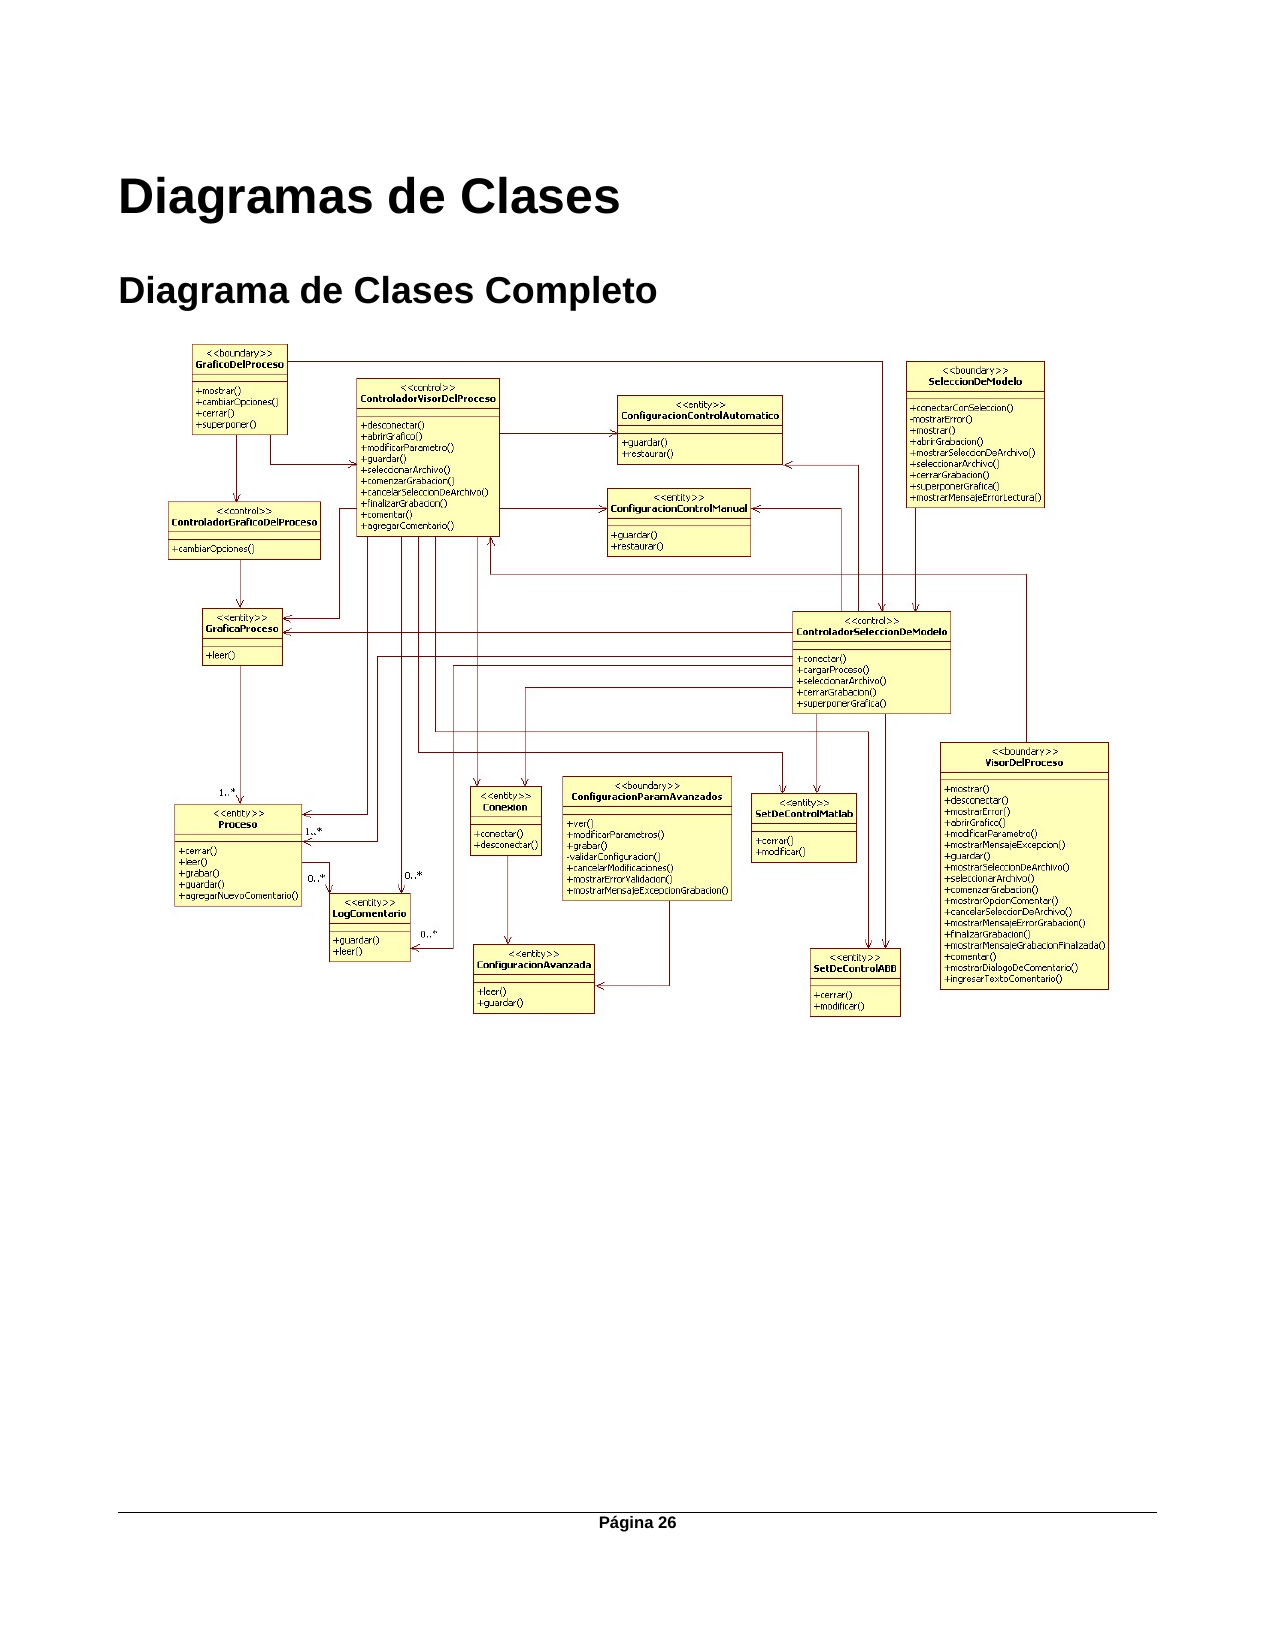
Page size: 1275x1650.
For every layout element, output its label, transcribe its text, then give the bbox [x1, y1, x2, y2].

picture [150, 326, 1125, 1034]
subtitle Diagrama de Clases Completo [118, 270, 1157, 312]
subtitle Diagramas de Clases [118, 168, 1157, 224]
